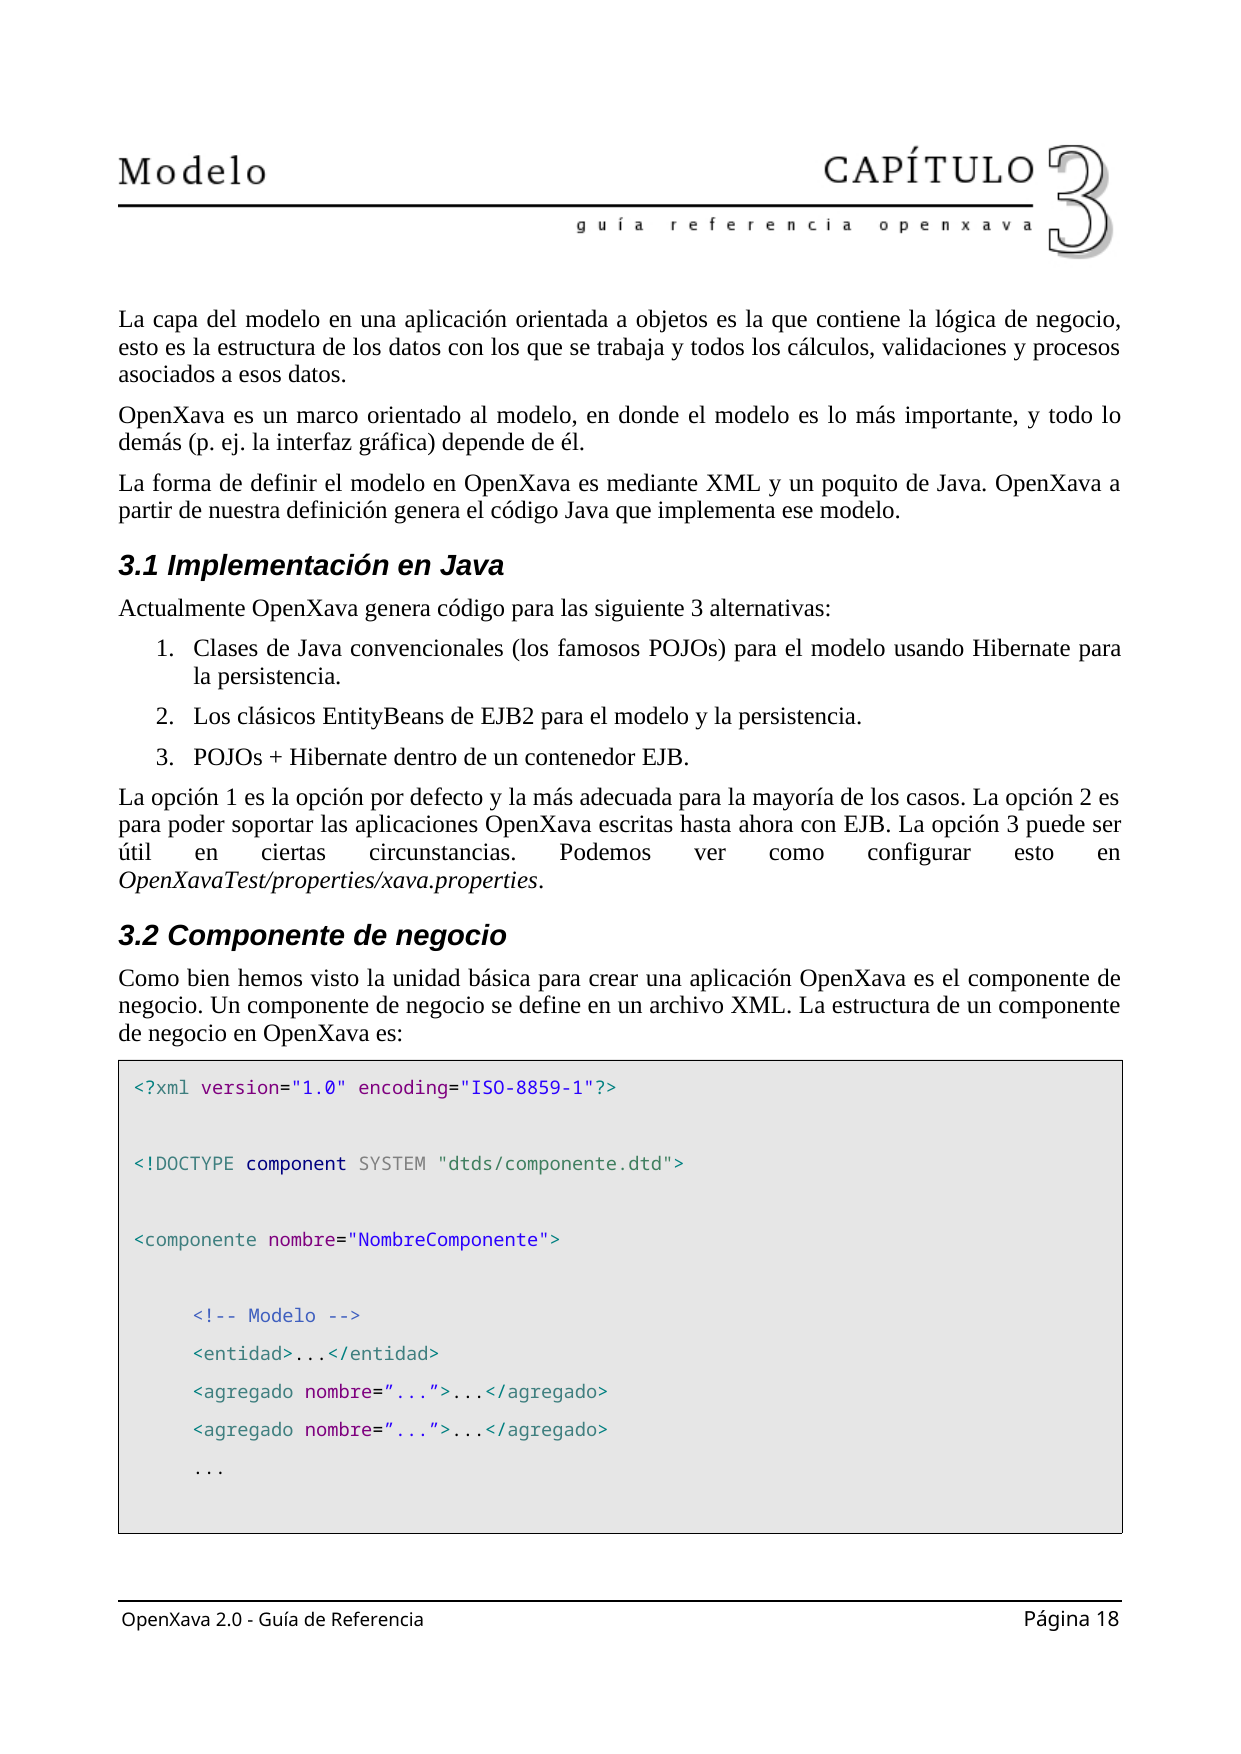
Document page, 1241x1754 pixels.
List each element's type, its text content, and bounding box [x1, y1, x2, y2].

text OpenXava es un marco orientado al modelo, en donde el modelo es lo más importante, y todo lo demás (p. ej. la interfaz gráfica) depende de él. [118, 401, 1122, 456]
text La forma de definir el modelo en OpenXava es mediante XML y un poquito de Java. OpenXava a partir de nuestra definición genera el código Java que implementa ese modelo. [118, 469, 1122, 524]
text ... [119, 1440, 1122, 1478]
text La opción 1 es la opción por defecto y la más adecuada para la mayoría de los casos. La opción 2 es para poder soportar las aplicaciones OpenXava escritas hasta ahora con EJB. La opción 3 puede ser útil en ciertas circunstancias. Podemos ver como configurar esto en OpenXavaTest/properties/xava.properties. [118, 783, 1122, 894]
list POJOs + Hibernate dentro de un contenedor EJB. [156, 743, 1122, 770]
text <agregado nombre=”...”>...</agregado> [119, 1402, 1122, 1440]
list Los clásicos EntityBeans de EJB2 para el modelo y la persistencia. [156, 702, 1122, 730]
picture [118, 118, 1122, 288]
text <!-- Modelo --> [119, 1288, 1122, 1326]
subtitle Implementación en Java [118, 549, 1122, 582]
text La capa del modelo en una aplicación orientada a objetos es la que contiene la lógica de negocio, esto es la estructura de los datos con los que se trabaja y todos los cálculos, validaciones y procesos asociados a esos datos. [118, 305, 1122, 388]
subtitle Componente de negocio [118, 919, 1122, 951]
text Actualmente OpenXava genera código para las siguiente 3 alternativas: [118, 594, 1122, 622]
text <agregado nombre=”...”>...</agregado> [119, 1364, 1122, 1402]
text <componente nombre="NombreComponente"> [119, 1212, 1122, 1249]
text <entidad>...</entidad> [119, 1326, 1122, 1364]
subtitle Modelo [118, 288, 1122, 293]
text <?xml version="1.0" encoding="ISO-8859-1"?> [119, 1061, 1122, 1097]
list Clases de Java convencionales (los famosos POJOs) para el modelo usando Hibernate para la persistencia. [156, 634, 1122, 690]
text Como bien hemos visto la unidad básica para crear una aplicación OpenXava es el componente de negocio. Un componente de negocio se define en un archivo XML. La estructura de un componente de negocio en OpenXava es: [118, 964, 1122, 1047]
text <!DOCTYPE component SYSTEM "dtds/componente.dtd"> [119, 1136, 1122, 1173]
